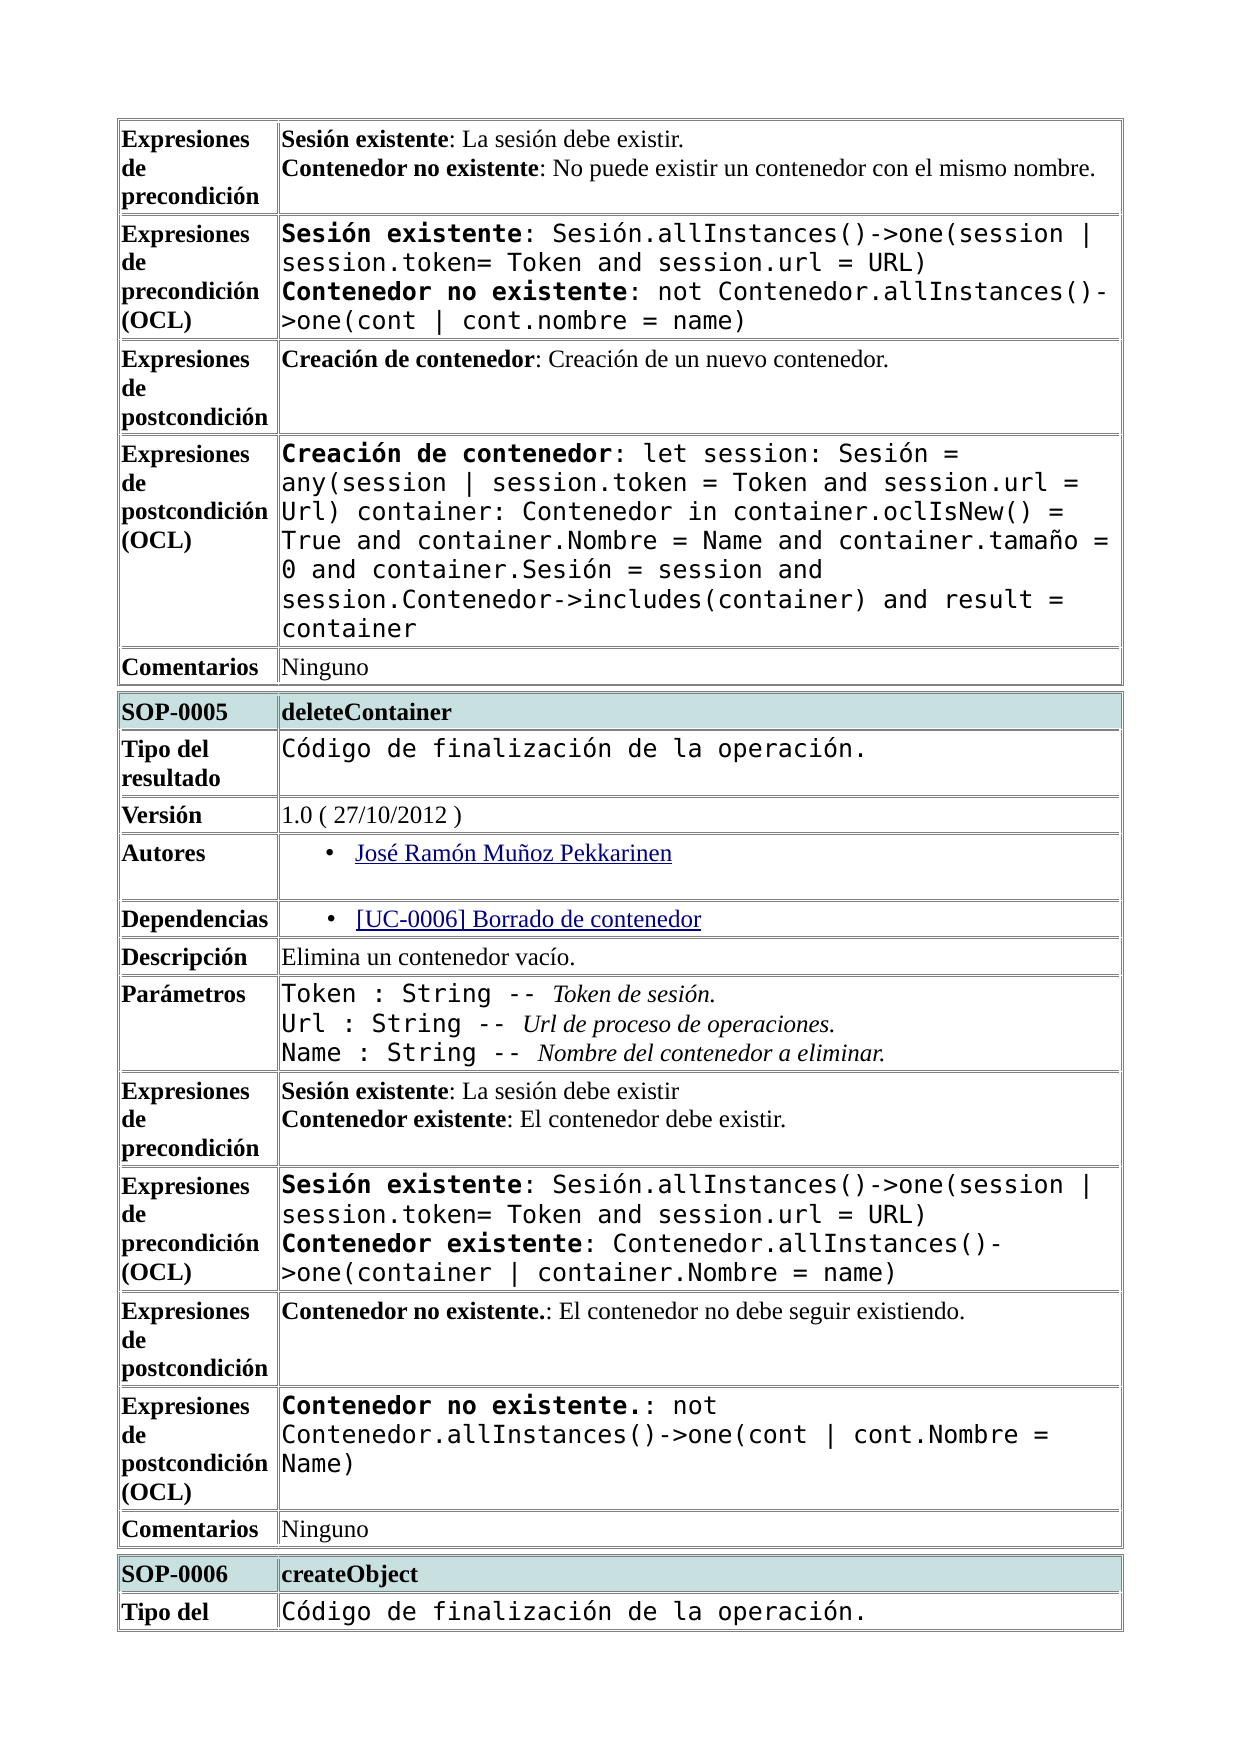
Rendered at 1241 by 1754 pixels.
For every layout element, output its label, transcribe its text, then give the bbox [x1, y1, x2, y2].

table_cell Token : String -- Token de sesión. Url : String -- Url de proceso de operaciones. Name : String -- Nombre del contenedor a eliminar. [280, 974, 1121, 1070]
table_header deleteContainer [278, 694, 1121, 728]
table_cell Comentarios [120, 646, 278, 683]
table_cell [UC-0006] Borrado de contenedor [280, 899, 1121, 936]
table_header createObject [278, 1557, 1121, 1591]
table_cell Parámetros [120, 974, 277, 1070]
table_cell Expresiones de postcondición (OCL) [118, 1385, 278, 1509]
table_cell Expresiones de postcondición [118, 338, 278, 433]
table_cell Contenedor no existente.: El contenedor no debe seguir existiendo. [278, 1290, 1122, 1385]
table_cell Sesión existente: La sesión debe existir. Contenedor no existente: No puede existir un contenedor con el mismo nombre. [278, 121, 1121, 213]
table_cell Sesión existente: Sesión.allInstances()->one(session | session.token= Token and session.url = URL) Contenedor no existente: not Contenedor.allInstances()->one(cont | cont.nombre = name) [278, 213, 1122, 338]
table_cell Tipo del resultado [118, 729, 277, 794]
table_cell Dependencias [120, 899, 277, 936]
table_cell Código de finalización de la operación. [278, 1591, 1122, 1629]
table_cell Contenedor no existente.: not Contenedor.allInstances()->one(cont | cont.Nombre = Name) [278, 1385, 1122, 1509]
table_cell Ninguno [278, 1509, 1121, 1546]
table_cell Descripción [118, 936, 278, 974]
table_cell Sesión existente: Sesión.allInstances()->one(session | session.token= Token and session.url = URL) Contenedor existente: Contenedor.allInstances()->one(container | container.Nombre = name) [280, 1165, 1121, 1290]
table_cell Elimina un contenedor vacío. [278, 936, 1122, 974]
table_cell Tipo del [118, 1591, 278, 1629]
table_header SOP-0005 [120, 694, 278, 728]
table_header SOP-0006 [120, 1557, 278, 1591]
table_cell Expresiones de postcondición (OCL) [118, 433, 278, 646]
table_cell Expresiones de precondición [118, 1070, 278, 1165]
table_cell Sesión existente: La sesión debe existir Contenedor existente: El contenedor debe existir. [278, 1070, 1122, 1165]
table_cell Autores [120, 832, 277, 899]
table_cell Comentarios [120, 1509, 278, 1546]
table_cell Creación de contenedor: let session: Sesión = any(session | session.token = Token and session.url = Url) container: Contenedor in container.oclIsNew() = True and container.Nombre = Name and container.tamaño = 0 and container.Sesión = session and session.Contenedor->includes(container) and result = container [278, 433, 1122, 646]
table_cell Código de finalización de la operación. [280, 729, 1122, 794]
table_cell Versión [120, 795, 277, 832]
table_cell Ninguno [278, 646, 1121, 683]
table_cell Expresiones de postcondición [118, 1290, 278, 1385]
table_cell José Ramón Muñoz Pekkarinen [280, 832, 1121, 899]
table_cell Expresiones de precondición (OCL) [118, 213, 278, 338]
table_cell Creación de contenedor: Creación de un nuevo contenedor. [278, 338, 1122, 433]
table_cell Expresiones de precondición [120, 121, 278, 213]
table_cell Expresiones de precondición (OCL) [120, 1165, 277, 1290]
table_cell 1.0 ( 27/10/2012 ) [280, 795, 1121, 832]
